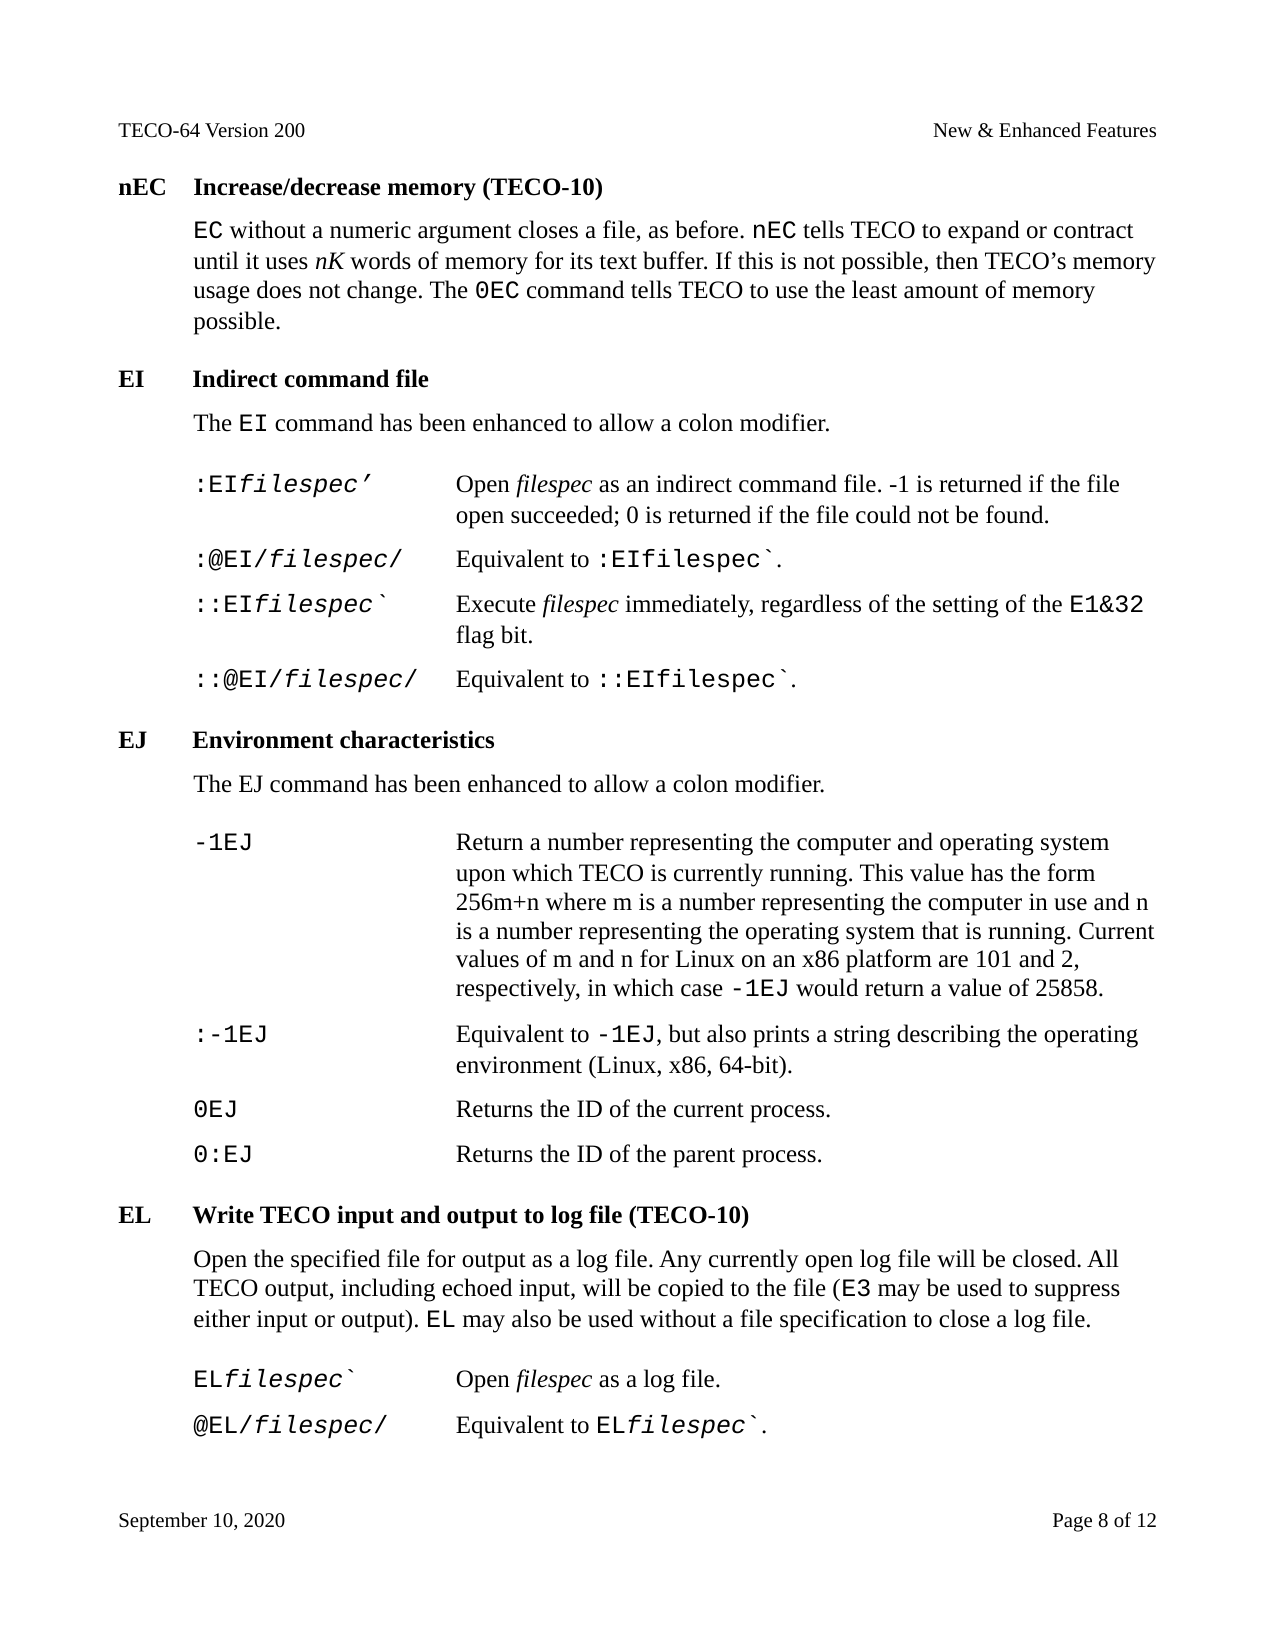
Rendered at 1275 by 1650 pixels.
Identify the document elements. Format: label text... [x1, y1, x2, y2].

text Open the specified file for output as a log file. Any currently open log file will be closed. All TECO output, including echoed input, will be copied to the file (E3 may be used to suppress either input or output). EL may also be used without a file specification to close a log file. [193, 1244, 1157, 1334]
text :EIfilespec’ Open filespec as an indirect command file. -1 is returned if the file open succeeded; 0 is returned if the file could not be found. [193, 469, 1157, 529]
text ELfilespec` Open filespec as a log file. [193, 1364, 1157, 1395]
text EC without a numeric argument closes a file, as before. nEC tells TECO to expand or contract until it uses nK words of memory for its text buffer. If this is not possible, then TECO’s memory usage does not change. The 0EC command tells TECO to use the least amount of memory possible. [193, 215, 1157, 334]
text ::EIfilespec` Execute filespec immediately, regardless of the setting of the E1&32 flag bit. [193, 589, 1157, 649]
text :-1EJ Equivalent to -1EJ, but also prints a string describing the operating environment (Linux, x86, 64-bit). [193, 1019, 1157, 1079]
text -1EJ Return a number representing the computer and operating system upon which TECO is currently running. This value has the form 256m+n where m is a number representing the computer in use and n is a number representing the operating system that is running. Current values of m and n for Linux on an x86 platform are 101 and 2, respectively, in which case -1EJ would return a value of 25858. [193, 827, 1157, 1004]
text EI Indirect command file [118, 364, 1157, 393]
text The EI command has been enhanced to allow a colon modifier. [193, 408, 1157, 439]
text @EL/filespec/ Equivalent to ELfilespec`. [193, 1410, 1157, 1441]
text EL Write TECO input and output to log file (TECO-10) [118, 1200, 1157, 1229]
text 0EJ Returns the ID of the current process. [193, 1094, 1157, 1124]
text nEC Increase/decrease memory (TECO-10) [118, 172, 1157, 200]
text :@EI/filespec/ Equivalent to :EIfilespec`. [193, 544, 1157, 574]
text 0:EJ Returns the ID of the parent process. [193, 1139, 1157, 1170]
text ::@EI/filespec/ Equivalent to ::EIfilespec`. [193, 664, 1157, 695]
text The EJ command has been enhanced to allow a colon modifier. [193, 769, 1157, 797]
text EJ Environment characteristics [118, 725, 1157, 754]
